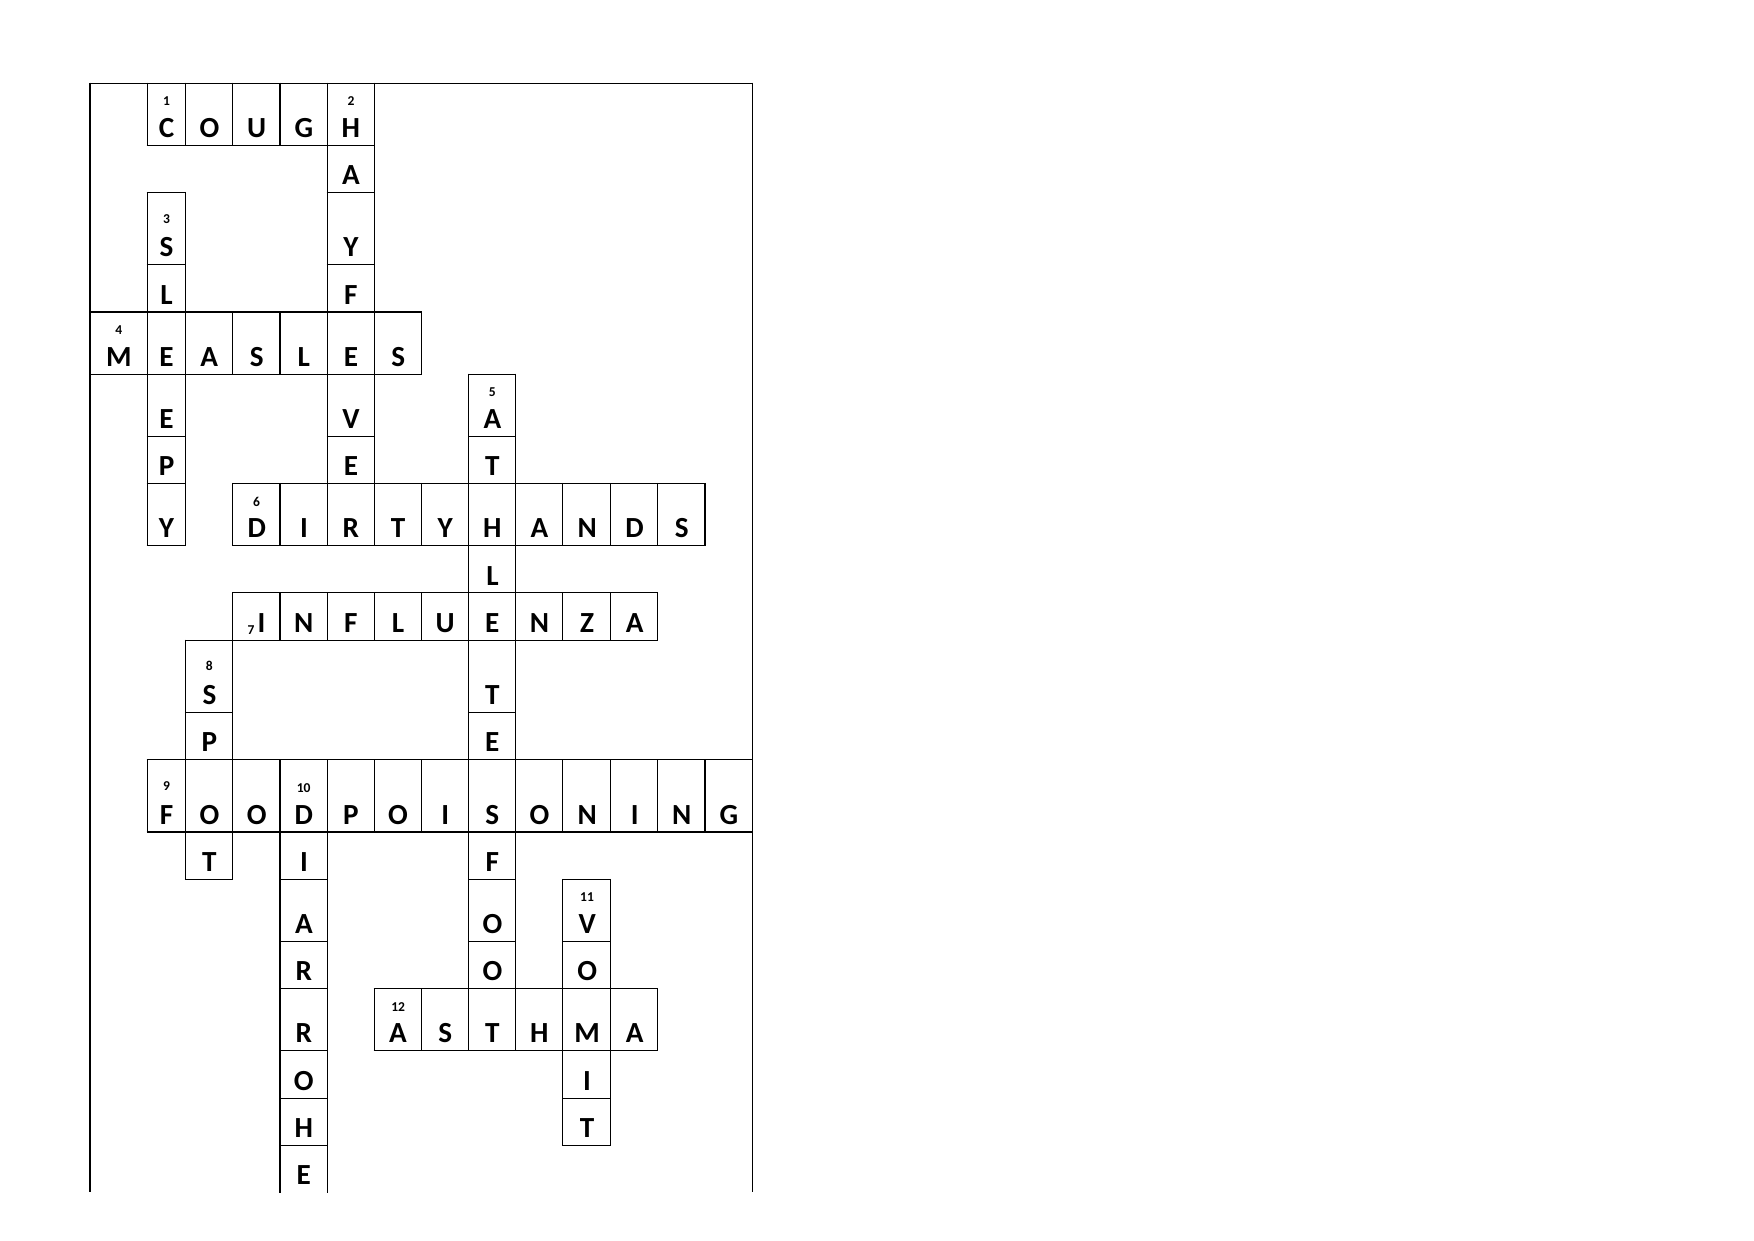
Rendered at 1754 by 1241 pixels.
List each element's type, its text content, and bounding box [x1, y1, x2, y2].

table_cell [91, 264, 147, 311]
table_cell [421, 879, 468, 941]
table_cell N [281, 593, 327, 639]
table_cell [563, 436, 611, 483]
table_cell [147, 833, 185, 879]
table_cell R [281, 942, 327, 988]
table_header [469, 84, 516, 144]
table_cell [469, 1145, 516, 1165]
table_cell [185, 880, 233, 941]
table_cell N [563, 760, 610, 831]
table_cell [658, 264, 705, 311]
table_cell [328, 833, 374, 879]
table_cell [185, 545, 233, 592]
table_cell [516, 145, 563, 192]
table_cell [280, 546, 327, 592]
table_cell [611, 712, 658, 759]
table_cell [705, 1098, 752, 1145]
table_header U [233, 84, 279, 144]
table_cell [563, 145, 611, 192]
table_cell [658, 1098, 705, 1145]
table_cell А [328, 146, 374, 192]
table_cell [658, 436, 705, 483]
table_cell 11 V [563, 880, 610, 941]
table_cell [327, 641, 374, 712]
table_cell [563, 311, 611, 373]
table_cell [147, 712, 185, 759]
table_cell [421, 264, 468, 311]
table_cell [185, 1098, 233, 1145]
table_cell 6 D [233, 484, 279, 545]
table_cell [280, 264, 327, 311]
table_cell G [706, 760, 752, 831]
table_cell [516, 1145, 563, 1165]
table_cell [91, 545, 147, 592]
table_cell [421, 1145, 468, 1165]
table_cell [516, 311, 563, 373]
table_cell [280, 436, 327, 483]
table_cell 3 S [148, 193, 185, 264]
table_cell [563, 192, 611, 264]
table_cell N [563, 484, 610, 545]
table_cell [147, 592, 185, 639]
table_cell [563, 264, 611, 311]
table_cell H [516, 989, 562, 1050]
table_cell [233, 833, 279, 879]
table_cell [705, 941, 752, 988]
table_cell [658, 712, 705, 759]
table_cell H [281, 1099, 327, 1145]
table_cell R [328, 484, 374, 545]
table_cell 5 A [469, 375, 515, 436]
table_cell T [563, 1099, 610, 1145]
table_cell [658, 311, 705, 373]
table_cell [91, 759, 147, 831]
table_cell А [186, 313, 232, 373]
table_cell [280, 192, 327, 264]
table_cell [705, 264, 752, 311]
table_cell [233, 436, 280, 483]
table_cell [147, 941, 185, 988]
table_cell [658, 988, 705, 1050]
table_cell [374, 941, 421, 988]
table_cell [91, 1050, 147, 1097]
table_cell [705, 311, 752, 373]
table_cell [185, 941, 233, 988]
table_cell [469, 311, 516, 373]
table_cell [421, 641, 468, 712]
table_cell T [469, 989, 515, 1050]
table_cell [233, 192, 280, 264]
table_cell [233, 264, 280, 311]
table_cell [328, 1145, 374, 1165]
table_cell [658, 145, 705, 192]
table_cell [91, 375, 147, 436]
table_cell [658, 1145, 705, 1165]
table_cell R [281, 989, 327, 1050]
table_cell U [422, 593, 468, 639]
table_cell [233, 1145, 279, 1165]
table_cell [516, 941, 562, 988]
table_cell [658, 592, 705, 639]
table_header [421, 84, 468, 144]
table_cell [516, 374, 563, 436]
table_cell [611, 941, 658, 988]
table_cell L [281, 313, 327, 373]
table_cell F [328, 593, 374, 639]
table_cell [705, 374, 752, 436]
table_cell [705, 712, 752, 759]
table_cell А [611, 593, 657, 639]
table_cell [469, 1051, 516, 1097]
table_cell [147, 546, 185, 592]
table_cell [375, 264, 421, 311]
table_cell [611, 192, 658, 264]
table_cell [563, 833, 611, 879]
table_cell [516, 641, 563, 712]
table_cell V [328, 375, 374, 436]
table_cell Y [148, 484, 185, 545]
table_cell O [469, 880, 515, 941]
table_cell [91, 831, 147, 879]
table_cell 4 M [91, 313, 147, 373]
table_cell [516, 879, 562, 941]
table_cell [705, 1145, 752, 1165]
table_cell [185, 988, 233, 1050]
table_cell E [469, 593, 515, 639]
table_cell [421, 436, 468, 483]
table_cell I [281, 484, 327, 545]
table_cell [611, 879, 658, 941]
table_cell E [148, 375, 185, 436]
table_cell [658, 941, 705, 988]
table_cell [91, 483, 147, 545]
table_cell I [422, 760, 468, 831]
table_cell [185, 1050, 233, 1097]
table_header [658, 84, 705, 144]
table_cell S [658, 484, 704, 545]
table_cell 7 I [233, 593, 279, 639]
table_cell [516, 192, 563, 264]
table_cell [469, 264, 516, 311]
table_cell [374, 879, 421, 941]
table_cell [233, 641, 280, 712]
table_cell [280, 641, 327, 712]
table_header [375, 84, 421, 144]
table_cell [563, 1146, 611, 1165]
table_cell [185, 592, 232, 639]
table_cell I [611, 760, 657, 831]
table_cell 12 A [375, 989, 421, 1050]
table_cell 8 S [186, 641, 232, 712]
table_cell [147, 1050, 185, 1097]
table_cell [421, 374, 468, 436]
table_cell [375, 436, 421, 483]
table_cell [280, 712, 327, 759]
table_cell F [328, 265, 374, 311]
table_cell [374, 1051, 421, 1097]
table_cell [421, 833, 468, 879]
table_cell O [469, 942, 515, 988]
table_header [705, 84, 752, 144]
table_cell [421, 1098, 468, 1145]
table_cell [91, 145, 147, 192]
table_cell [421, 712, 468, 759]
table_cell [658, 546, 705, 592]
table_cell [233, 941, 279, 988]
table_cell [91, 436, 147, 483]
table_cell [658, 879, 705, 941]
table_cell [374, 546, 421, 592]
table_cell L [148, 265, 185, 311]
table_cell [91, 941, 147, 988]
table_header O [186, 84, 232, 144]
table_cell [375, 192, 421, 264]
table_cell [705, 545, 752, 592]
table_cell [233, 546, 280, 592]
table_cell [147, 1098, 185, 1145]
table_cell [421, 145, 468, 192]
table_cell [611, 641, 658, 712]
table_cell Y [422, 484, 468, 545]
table_cell [91, 988, 147, 1050]
table_cell [421, 941, 468, 988]
table_cell I [281, 833, 327, 879]
table_cell [516, 712, 563, 759]
table_header [563, 84, 611, 144]
table_cell [611, 145, 658, 192]
table_cell [185, 146, 233, 192]
table_cell T [469, 437, 515, 483]
table_cell [705, 145, 752, 192]
table_cell P [148, 437, 185, 483]
table_cell [233, 712, 280, 759]
table_cell [516, 1051, 562, 1097]
table_cell [563, 712, 611, 759]
table_cell [516, 833, 563, 879]
table_header [516, 84, 563, 144]
table_cell [516, 436, 563, 483]
table_cell O [233, 760, 279, 831]
table_cell [186, 264, 233, 311]
table_cell [374, 833, 421, 879]
table_cell [280, 375, 327, 436]
table_cell I [563, 1051, 610, 1097]
table_header G [281, 84, 327, 144]
table_header [91, 84, 147, 144]
table_cell E [469, 713, 515, 759]
table_cell Z [563, 593, 610, 639]
table_cell [611, 546, 658, 592]
table_cell [186, 436, 233, 483]
table_cell [469, 145, 516, 192]
table_cell [328, 988, 374, 1050]
table_cell [516, 264, 563, 311]
table_cell [185, 1145, 233, 1165]
table_cell [147, 640, 185, 712]
table_cell F [469, 833, 515, 879]
table_cell [611, 1098, 658, 1145]
table_cell [421, 546, 468, 592]
table_cell [328, 941, 374, 988]
table_cell [705, 640, 752, 712]
table_cell [658, 640, 705, 712]
table_cell [91, 1098, 147, 1145]
table_cell А [281, 880, 327, 941]
table_cell [469, 192, 516, 264]
table_cell [374, 1145, 421, 1165]
table_cell S [233, 313, 279, 373]
table_cell [91, 712, 147, 759]
table_header 2 H [328, 84, 374, 144]
table_cell [421, 192, 468, 264]
table_cell [91, 640, 147, 712]
table_cell [233, 1050, 279, 1097]
table_cell [374, 1098, 421, 1145]
table_cell [327, 546, 374, 592]
table_cell [611, 1145, 658, 1165]
table_cell [658, 1050, 705, 1097]
table_cell S [422, 989, 468, 1050]
table_cell [469, 1098, 516, 1145]
table_cell O [186, 760, 232, 831]
table_cell H [469, 484, 515, 545]
table_cell [563, 374, 611, 436]
table_cell [563, 641, 611, 712]
table_cell [705, 436, 752, 483]
table_cell [611, 264, 658, 311]
table_cell P [186, 713, 232, 759]
table_cell 9 F [148, 760, 185, 831]
table_cell E [328, 437, 374, 483]
table_cell O [516, 760, 562, 831]
table_cell E [328, 313, 374, 373]
table_cell [327, 712, 374, 759]
table_cell T [375, 484, 421, 545]
table_cell [375, 145, 421, 192]
table_cell [147, 988, 185, 1050]
table_cell E [281, 1146, 327, 1165]
table_cell [374, 641, 421, 712]
table_cell [706, 483, 752, 545]
table_cell [233, 146, 280, 192]
table_cell [186, 375, 233, 436]
table_cell [611, 436, 658, 483]
table_cell [611, 1051, 658, 1097]
table_cell [421, 1051, 468, 1097]
table_cell [328, 1098, 374, 1145]
table_cell [328, 879, 374, 941]
table_cell N [658, 760, 704, 831]
table_cell [233, 988, 279, 1050]
table_cell [611, 374, 658, 436]
table_cell [233, 879, 279, 941]
table_cell M [563, 989, 610, 1050]
table_cell [516, 546, 563, 592]
table_cell [147, 879, 185, 941]
table_cell [658, 374, 705, 436]
table_header [611, 84, 658, 144]
table_cell S [375, 313, 421, 373]
table_cell [705, 988, 752, 1050]
table_cell [375, 375, 421, 436]
table_header 1 C [148, 84, 185, 144]
table_cell N [516, 593, 562, 639]
table_cell [91, 1145, 147, 1165]
table_cell [280, 146, 327, 192]
table_cell S [469, 760, 515, 831]
table_cell [705, 879, 752, 941]
table_cell [186, 192, 233, 264]
table_cell [91, 592, 147, 639]
table_cell [611, 833, 658, 879]
table_cell [705, 1050, 752, 1097]
table_cell 10 D [281, 760, 327, 831]
table_cell [147, 146, 185, 192]
table_cell [328, 1050, 374, 1097]
table_cell [658, 192, 705, 264]
table_cell E [148, 313, 185, 373]
table_cell L [469, 546, 515, 592]
table_cell P [328, 760, 374, 831]
table_cell O [375, 760, 421, 831]
table_cell T [469, 641, 515, 712]
table_cell [705, 833, 752, 879]
table_cell [91, 192, 147, 264]
table_cell O [563, 942, 610, 988]
table_cell L [375, 593, 421, 639]
table_cell [233, 1098, 279, 1145]
table_cell [705, 592, 752, 639]
table_cell T [186, 833, 232, 879]
table_cell [705, 192, 752, 264]
table_cell [147, 1145, 185, 1165]
table_cell D [611, 484, 657, 545]
table_cell O [281, 1051, 327, 1097]
table_cell [563, 546, 611, 592]
table_cell [422, 311, 468, 373]
table_cell [611, 311, 658, 373]
table_cell Y [328, 193, 374, 264]
table_cell [516, 1098, 562, 1145]
table_cell А [516, 484, 562, 545]
table_cell [233, 375, 280, 436]
table_cell [374, 712, 421, 759]
table_cell [658, 833, 705, 879]
table_cell [91, 879, 147, 941]
table_cell [186, 483, 232, 545]
table_cell А [611, 989, 657, 1050]
